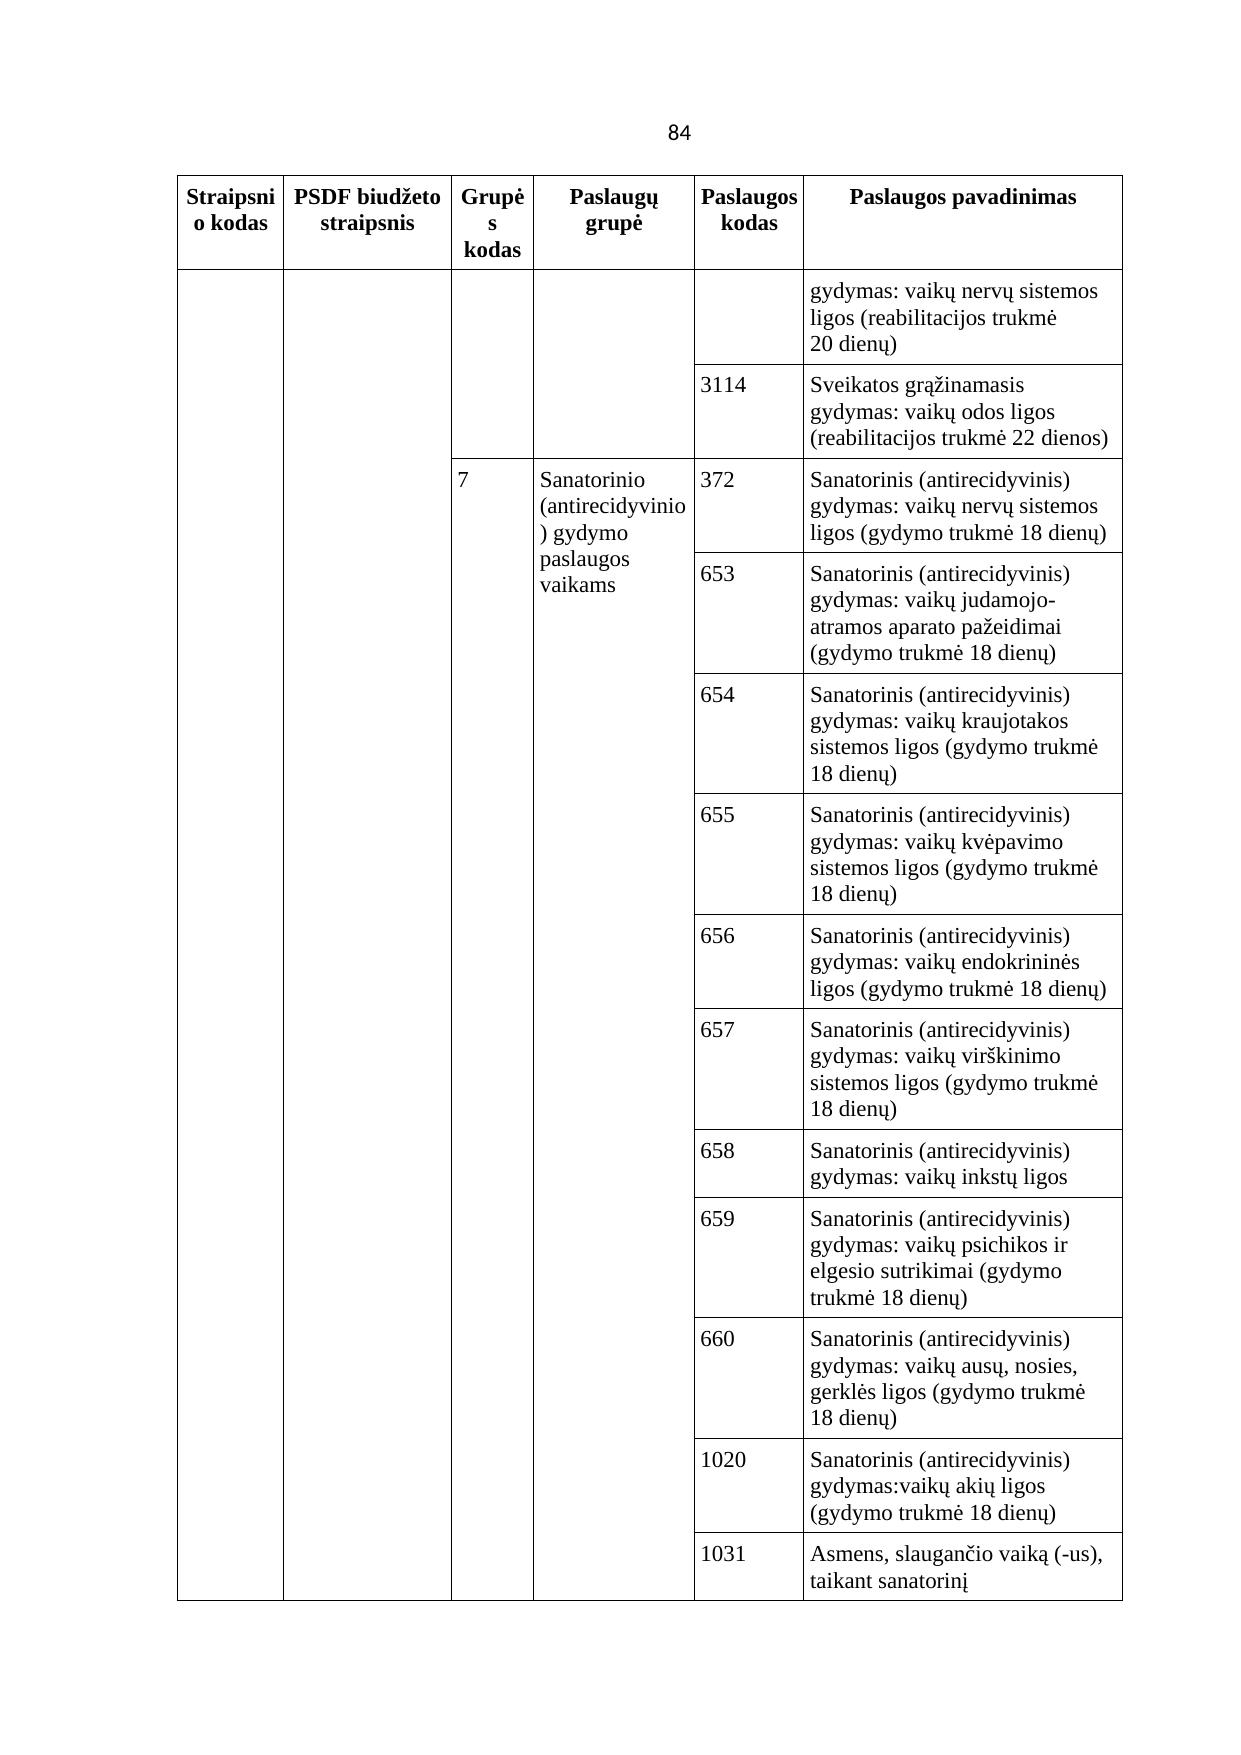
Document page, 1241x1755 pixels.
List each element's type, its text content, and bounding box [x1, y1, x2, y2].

table_cell Sanatorinis (antirecidyvinis) gydymas: vaikų endokrininės ligos (gydymo trukmė 18 dienų) [804, 915, 1122, 1008]
table_header Straipsnio kodas [178, 176, 283, 269]
table_header Paslaugos pavadinimas [804, 176, 1122, 269]
table_cell [284, 1532, 451, 1600]
table_cell 1031 [695, 1533, 803, 1600]
table_cell gydymas: vaikų nervų sistemos ligos (reabilitacijos trukmė 20 dienų) [804, 270, 1122, 363]
table_cell [284, 1129, 451, 1197]
table_cell 7 [452, 459, 533, 552]
table_cell 657 [695, 1009, 803, 1129]
table_cell [534, 673, 694, 793]
table_cell [452, 1532, 533, 1600]
table_cell Sanatorinis (antirecidyvinis) gydymas: vaikų virškinimo sistemos ligos (gydymo trukmė 18 dienų) [804, 1009, 1122, 1129]
table_cell [452, 552, 533, 673]
table_cell Sanatorinis (antirecidyvinis) gydymas:vaikų akių ligos (gydymo trukmė 18 dienų) [804, 1439, 1122, 1532]
table_cell Sanatorinis (antirecidyvinis) gydymas: vaikų judamojo-atramos aparato pažeidimai (gydymo trukmė 18 dienų) [804, 553, 1122, 673]
table_cell 653 [695, 553, 803, 673]
table_cell 659 [695, 1198, 803, 1317]
table_header Grupės kodas [452, 176, 533, 269]
table_cell [534, 1008, 694, 1129]
table_cell [284, 673, 451, 793]
table_cell [178, 1438, 283, 1532]
table_cell Asmens, slaugančio vaiką (-us), taikant sanatorinį [804, 1533, 1122, 1600]
table_cell [452, 793, 533, 914]
table_cell [534, 1197, 694, 1317]
table_cell 372 [695, 459, 803, 552]
table_cell [284, 364, 451, 458]
table_cell 3114 [695, 365, 803, 458]
table_cell [284, 552, 451, 673]
table_cell [452, 673, 533, 793]
table_cell [284, 914, 451, 1008]
table_cell [452, 1438, 533, 1532]
table_cell [178, 458, 283, 552]
table_cell [695, 270, 803, 363]
table_header PSDF biudžeto straipsnis [284, 176, 451, 269]
table_cell [178, 1317, 283, 1438]
table_cell [178, 1197, 283, 1317]
table_cell [178, 364, 283, 458]
table_cell [534, 1438, 694, 1532]
table_cell 655 [695, 794, 803, 914]
table_cell [284, 1197, 451, 1317]
table_cell [178, 914, 283, 1008]
table_cell 660 [695, 1318, 803, 1438]
table_cell Sanatorinio (antirecidyvinio) gydymo paslaugos vaikams [534, 459, 694, 673]
table_cell [284, 270, 451, 363]
table_cell [452, 270, 533, 458]
table_cell [534, 914, 694, 1008]
table_cell [534, 1129, 694, 1197]
table_cell [178, 1532, 283, 1600]
table_cell [284, 1008, 451, 1129]
table_cell [452, 1008, 533, 1129]
table_cell [178, 673, 283, 793]
table_cell [284, 1317, 451, 1438]
table_cell [534, 270, 694, 458]
table_cell 656 [695, 915, 803, 1008]
table_cell 654 [695, 674, 803, 793]
table_cell Sanatorinis (antirecidyvinis) gydymas: vaikų ausų, nosies, gerklės ligos (gydymo trukmė 18 dienų) [804, 1318, 1122, 1438]
table_cell 658 [695, 1130, 803, 1197]
table_cell [452, 1317, 533, 1438]
table_cell [452, 1129, 533, 1197]
table_cell [452, 1197, 533, 1317]
table_cell [534, 1317, 694, 1438]
table_header Paslaugų grupė [534, 176, 694, 269]
table_cell [178, 552, 283, 673]
table_cell [178, 1129, 283, 1197]
table_cell [178, 1008, 283, 1129]
table_cell [534, 793, 694, 914]
table_cell [284, 1438, 451, 1532]
table_cell Sanatorinis (antirecidyvinis) gydymas: vaikų kraujotakos sistemos ligos (gydymo trukmė 18 dienų) [804, 674, 1122, 793]
table_cell [178, 793, 283, 914]
table_cell Sanatorinis (antirecidyvinis) gydymas: vaikų kvėpavimo sistemos ligos (gydymo trukmė 18 dienų) [804, 794, 1122, 914]
table_header Paslaugos kodas [695, 176, 803, 269]
table_cell [534, 1532, 694, 1600]
table_cell [284, 793, 451, 914]
table_cell Sanatorinis (antirecidyvinis) gydymas: vaikų inkstų ligos [804, 1130, 1122, 1197]
table_cell Sveikatos grąžinamasis gydymas: vaikų odos ligos (reabilitacijos trukmė 22 dienos) [804, 365, 1122, 458]
table_cell [284, 458, 451, 552]
table_cell Sanatorinis (antirecidyvinis) gydymas: vaikų nervų sistemos ligos (gydymo trukmė 18 dienų) [804, 459, 1122, 552]
table_cell 1020 [695, 1439, 803, 1532]
table_cell Sanatorinis (antirecidyvinis) gydymas: vaikų psichikos ir elgesio sutrikimai (gydymo trukmė 18 dienų) [804, 1198, 1122, 1317]
table_cell [452, 914, 533, 1008]
table_cell [178, 270, 283, 363]
